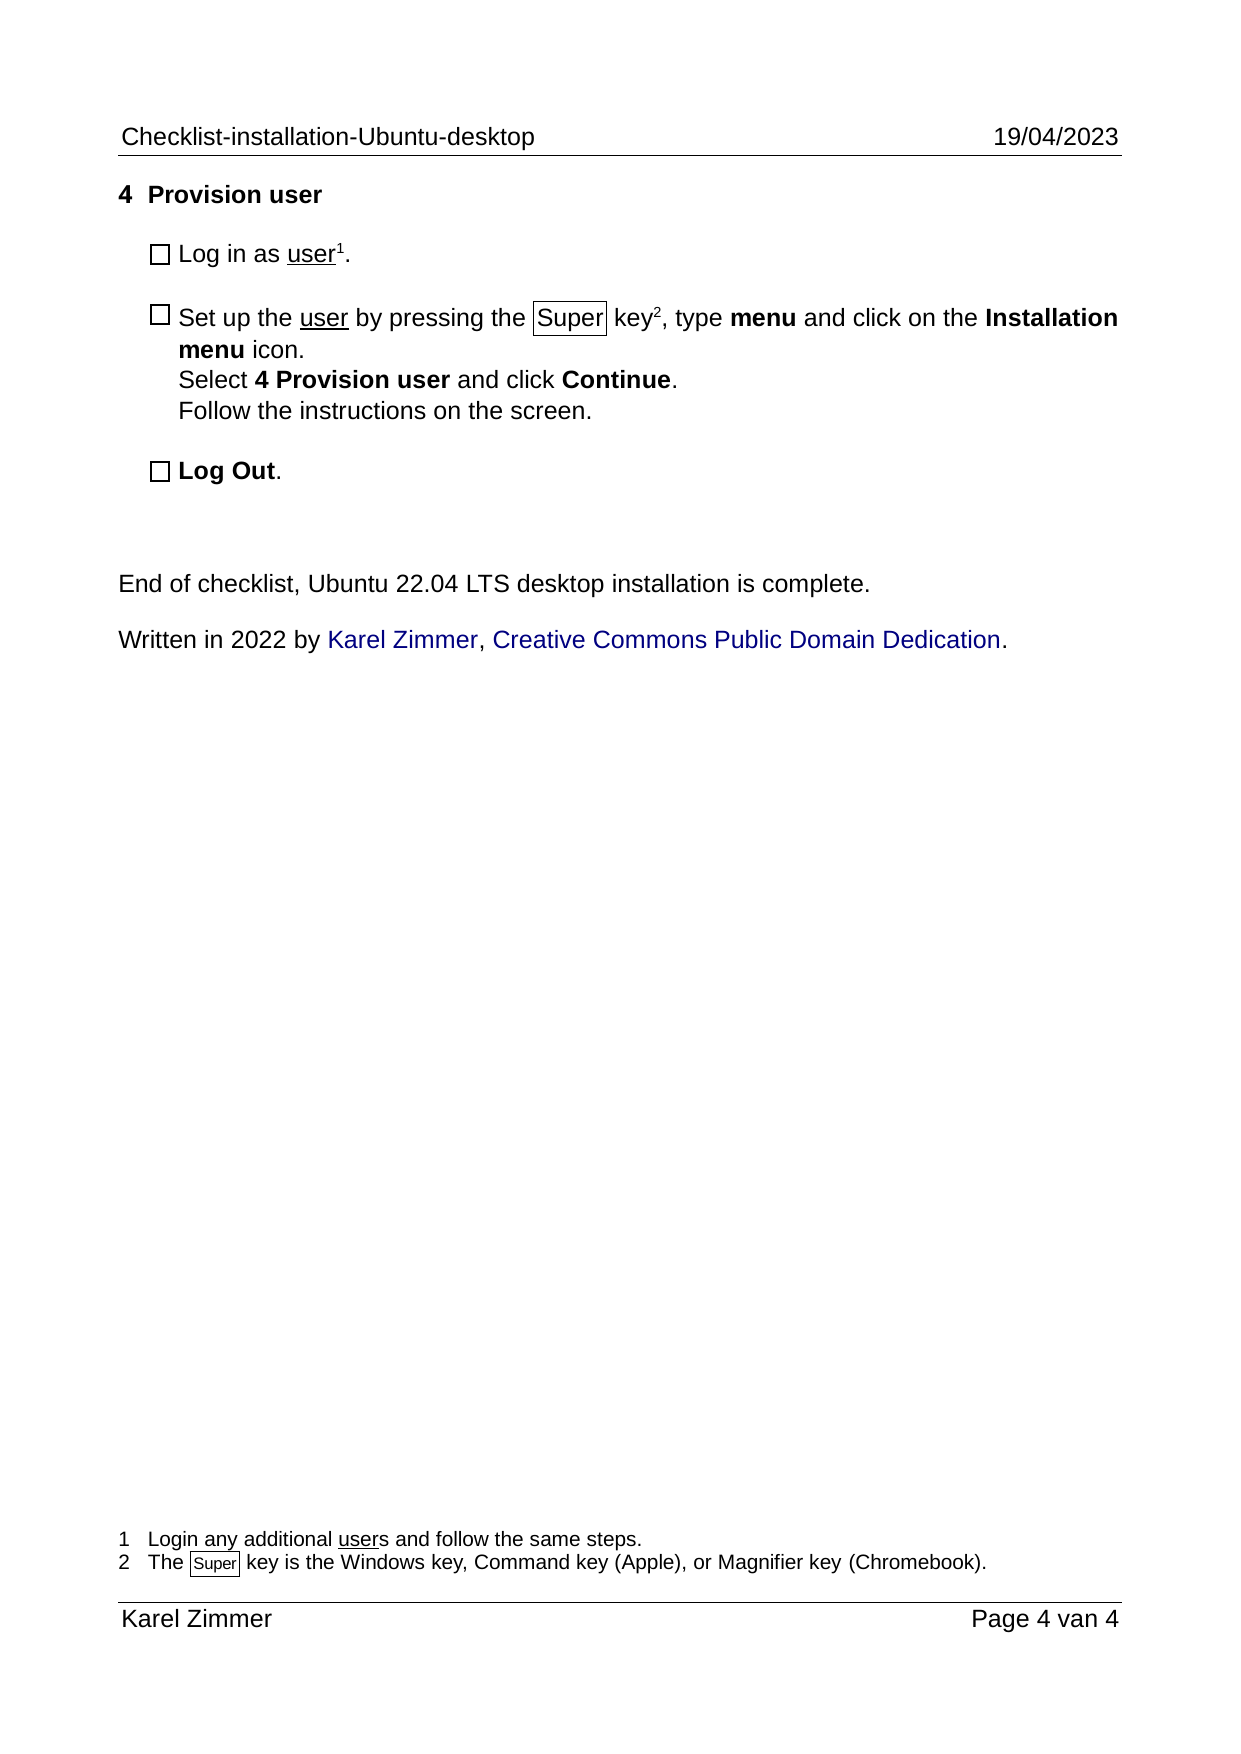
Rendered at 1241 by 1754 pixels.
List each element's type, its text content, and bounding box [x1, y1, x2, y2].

text End of checklist, Ubuntu 22.04 LTS desktop installation is complete. [118, 570, 1122, 598]
table_cell [141, 426, 177, 456]
table_cell [141, 456, 177, 486]
table_cell [141, 395, 177, 426]
table_cell [141, 269, 177, 300]
table_cell Select 4 Provision user and click Continue. [177, 365, 1122, 395]
table_cell [177, 426, 1122, 456]
list Provision user [118, 177, 1122, 211]
table_cell Set up the USER by pressing the Super key, type menu and click on the Installation menu icon. [177, 300, 1122, 365]
table_cell Log Out. [177, 456, 1122, 486]
table_header Log in as USER. [177, 239, 1122, 269]
table_cell [177, 269, 1122, 300]
text Written in 2022 by Karel Zimmer, Creative Commons Public Domain Dedication. [118, 626, 1122, 654]
table_cell [141, 365, 177, 395]
table_cell [141, 300, 177, 365]
table_cell Follow the instructions on the screen. [177, 395, 1122, 426]
table_header [141, 239, 177, 269]
